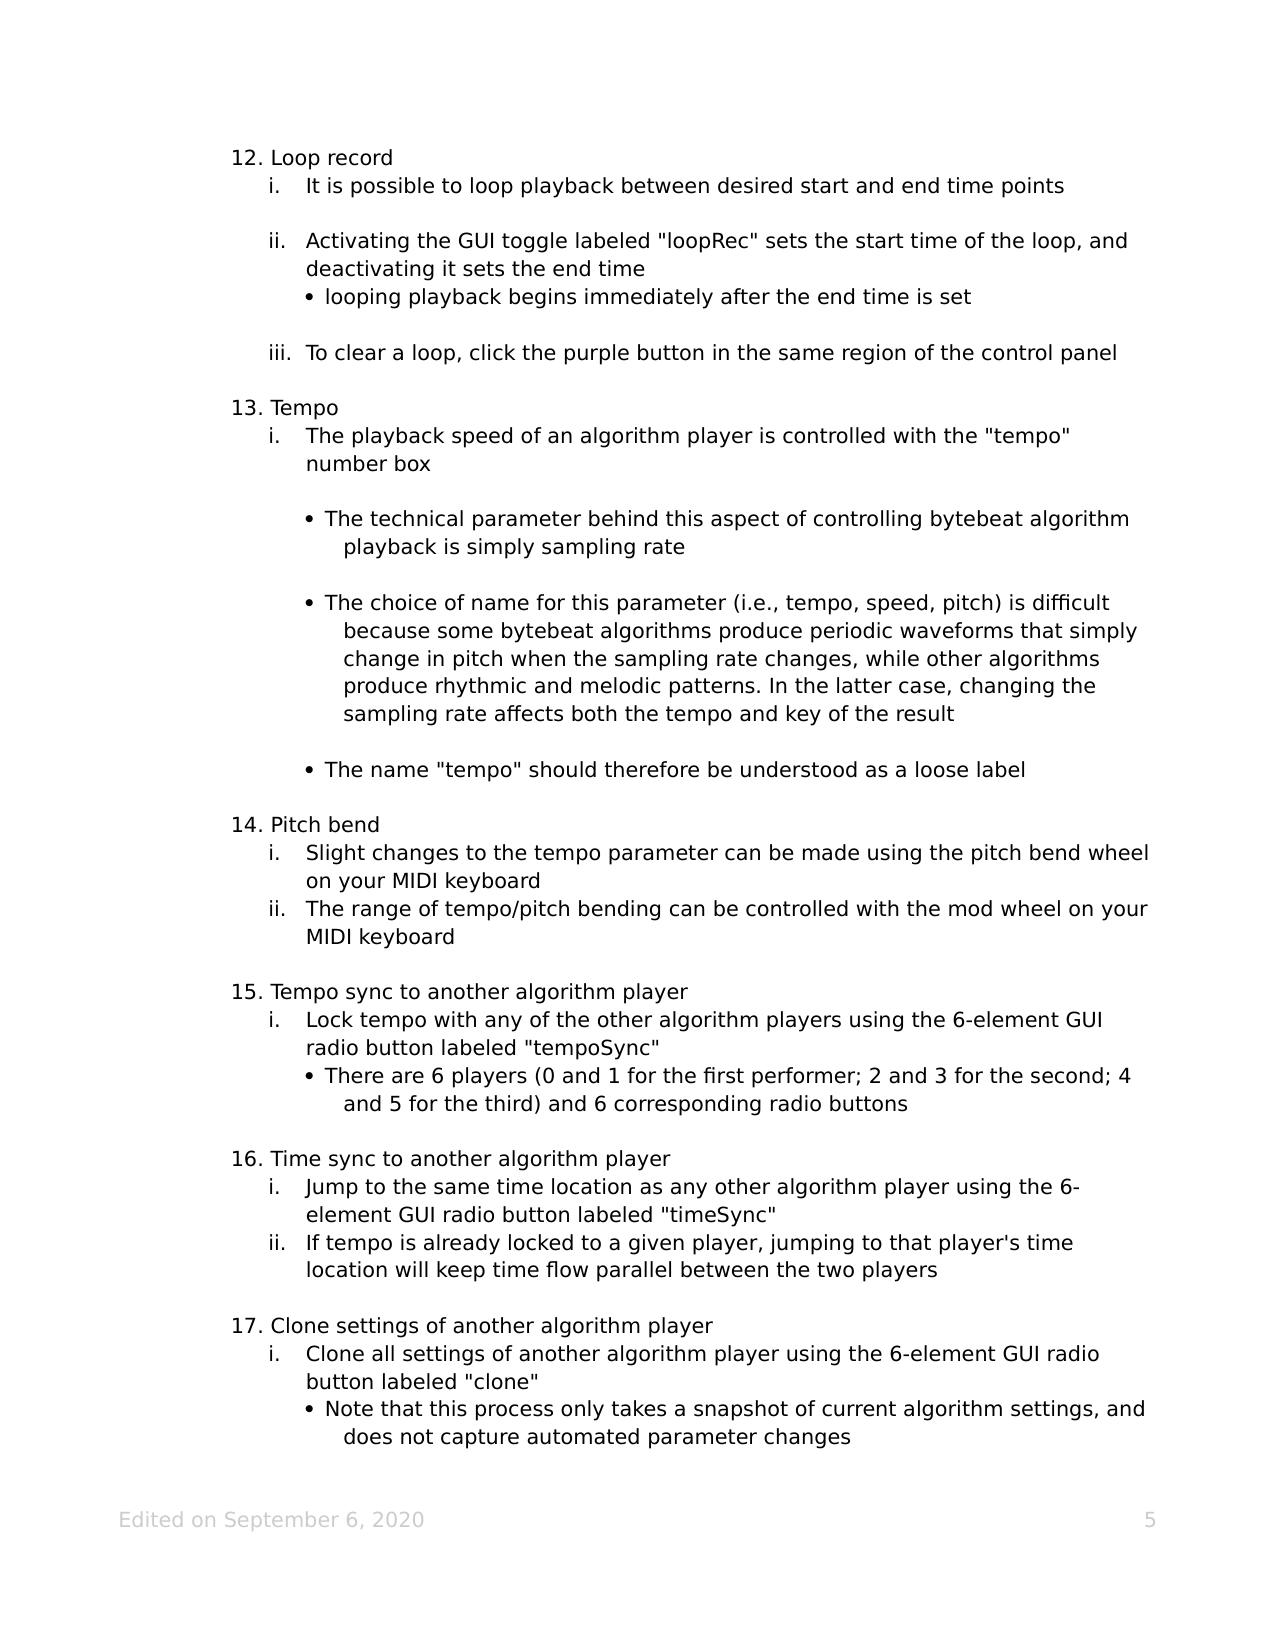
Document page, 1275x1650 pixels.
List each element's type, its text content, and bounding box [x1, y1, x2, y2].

list Jump to the same time location as any other algorithm player using the 6-element GUI radio button labeled "timeSync" [268, 1175, 1157, 1227]
list Clone all settings of another algorithm player using the 6-element GUI radio button labeled "clone" [268, 1342, 1157, 1394]
list Clone settings of another algorithm player [231, 1314, 1157, 1338]
list The range of tempo/pitch bending can be controlled with the mod wheel on your MIDI keyboard [268, 897, 1157, 949]
list Tempo sync to another algorithm player [231, 980, 1157, 1004]
list Slight changes to the tempo parameter can be made using the pitch bend wheel on your MIDI keyboard [268, 841, 1157, 893]
list Pitch bend [231, 813, 1157, 838]
list The name "tempo" should therefore be understood as a loose label [306, 758, 1157, 782]
list The technical parameter behind this aspect of controlling bytebeat algorithm playback is simply sampling rate [306, 507, 1157, 559]
list If tempo is already locked to a given player, jumping to that player's time location will keep time flow parallel between the two players [268, 1231, 1157, 1283]
list looping playback begins immediately after the end time is set [306, 285, 1157, 309]
list Loop record [231, 146, 1157, 170]
list Time sync to another algorithm player [231, 1147, 1157, 1171]
list It is possible to loop playback between desired start and end time points [268, 174, 1157, 198]
list To clear a loop, click the purple button in the same region of the control panel [268, 341, 1157, 365]
list Activating the GUI toggle labeled "loopRec" sets the start time of the loop, and deactivating it sets the end time [268, 229, 1157, 281]
list The playback speed of an algorithm player is controlled with the "tempo" number box [268, 424, 1157, 476]
list Tempo [231, 396, 1157, 421]
list The choice of name for this parameter (i.e., tempo, speed, pitch) is difficult because some bytebeat algorithms produce periodic waveforms that simply change in pitch when the sampling rate changes, while other algorithms produce rhythmic and melodic patterns. In the latter case, changing the sampling rate affects both the tempo and key of the result [306, 591, 1157, 726]
list There are 6 players (0 and 1 for the first performer; 2 and 3 for the second; 4 and 5 for the third) and 6 corresponding radio buttons [306, 1064, 1157, 1116]
list Lock tempo with any of the other algorithm players using the 6-element GUI radio button labeled "tempoSync" [268, 1008, 1157, 1060]
list Note that this process only takes a snapshot of current algorithm settings, and does not capture automated parameter changes [306, 1397, 1157, 1449]
